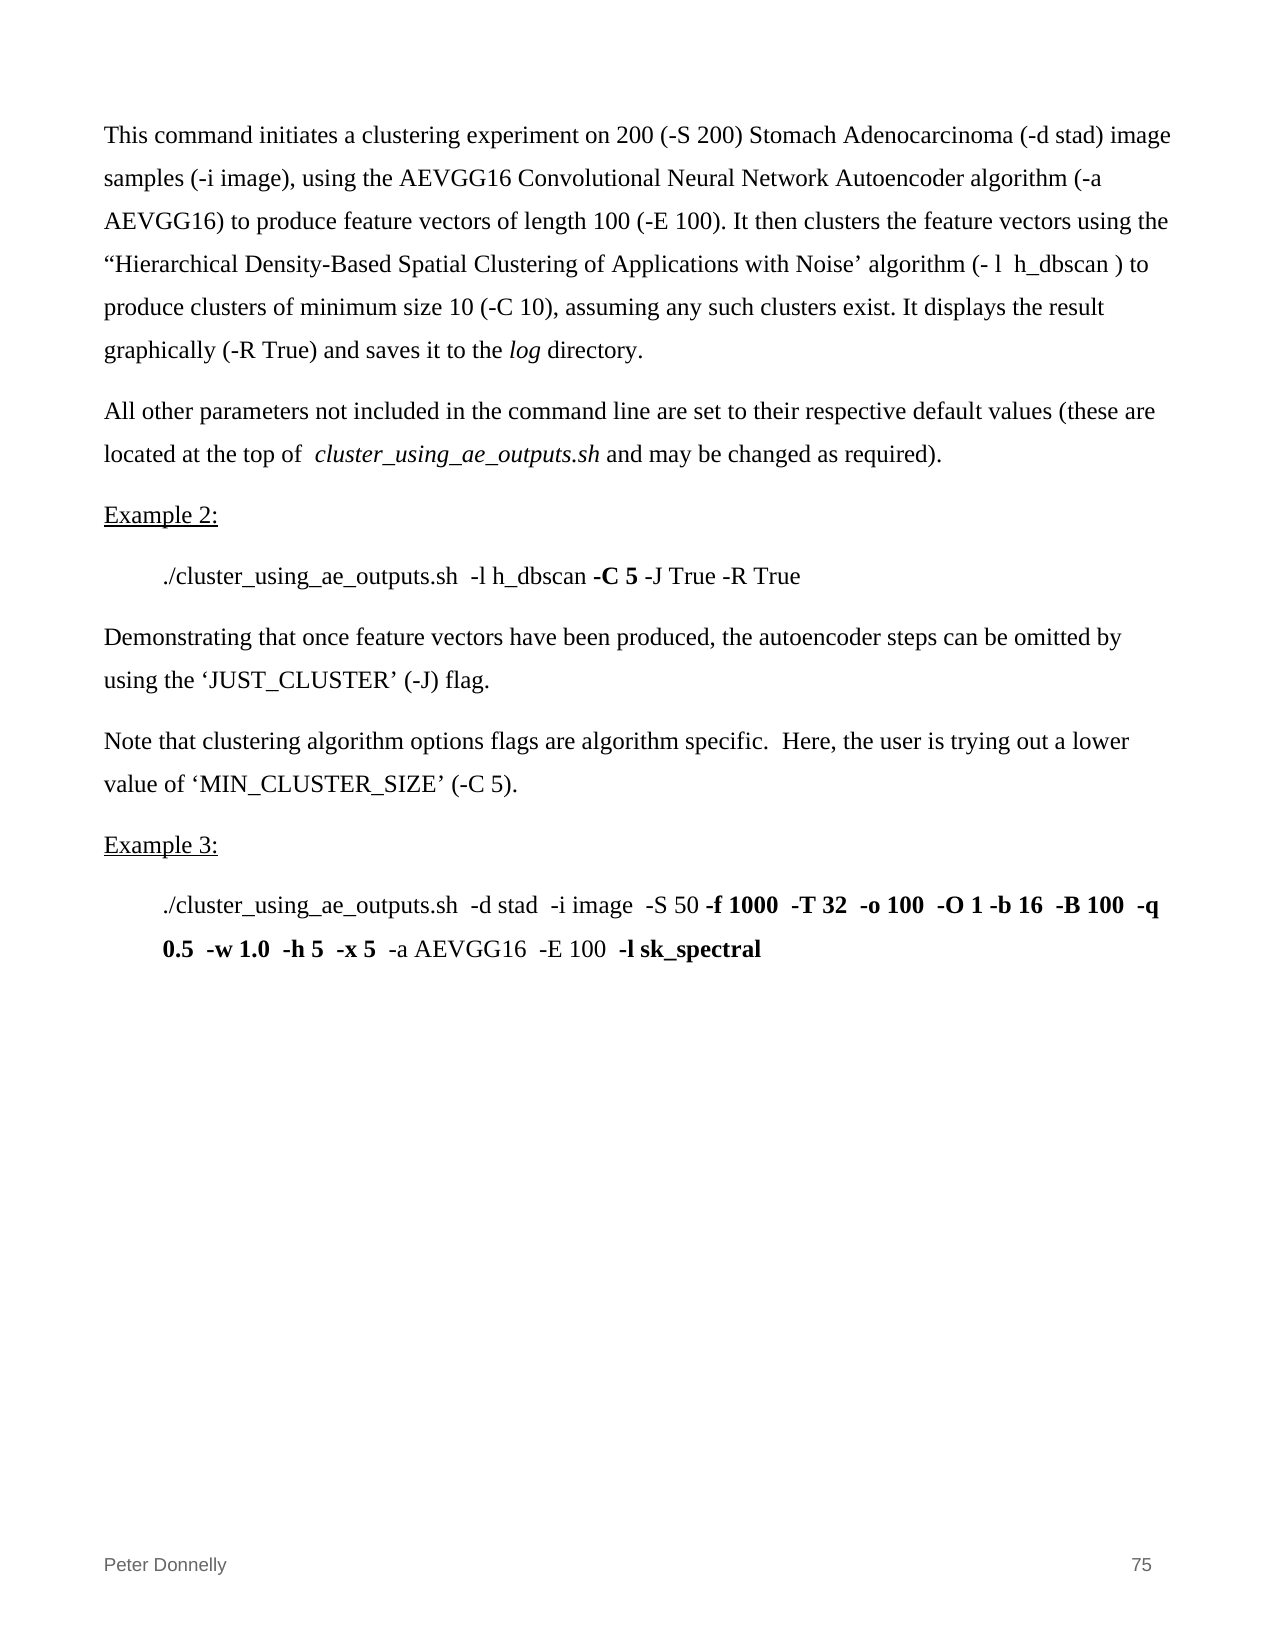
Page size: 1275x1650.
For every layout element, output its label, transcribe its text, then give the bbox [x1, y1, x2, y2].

text ./cluster_using_ae_outputs.sh -d stad -i image -S 50 -f 1000 -T 32 -o 100 -O 1 -b 16 -B 100 -q 0.5 -w 1.0 -h 5 -x 5 -a AEVGG16 -E 100 -l sk_spectral [162, 891, 1181, 962]
text Example 2: [103, 500, 1181, 529]
text ./cluster_using_ae_outputs.sh -l h_dbscan -C 5 -J True -R True [162, 561, 1181, 590]
text Demonstrating that once feature vectors have been produced, the autoencoder steps can be omitted by using the ‘JUST_CLUSTER’ (-J) flag. [103, 622, 1181, 694]
text This command initiates a clustering experiment on 200 (-S 200) Stomach Adenocarcinoma (-d stad) image samples (-i image), using the AEVGG16 Convolutional Neural Network Autoencoder algorithm (-a AEVGG16) to produce feature vectors of length 100 (-E 100). It then clusters the feature vectors using the “Hierarchical Density-Based Spatial Clustering of Applications with Noise’ algorithm (- l h_dbscan ) to produce clusters of minimum size 10 (-C 10), assuming any such clusters exist. It displays the result graphically (-R True) and saves it to the log directory. [103, 120, 1181, 364]
text All other parameters not included in the command line are set to their respective default values (these are located at the top of cluster_using_ae_outputs.sh and may be changed as required). [103, 396, 1181, 468]
text Example 3: [103, 830, 1181, 858]
text Note that clustering algorithm options flags are algorithm specific. Here, the user is trying out a lower value of ‘MIN_CLUSTER_SIZE’ (-C 5). [103, 726, 1181, 798]
